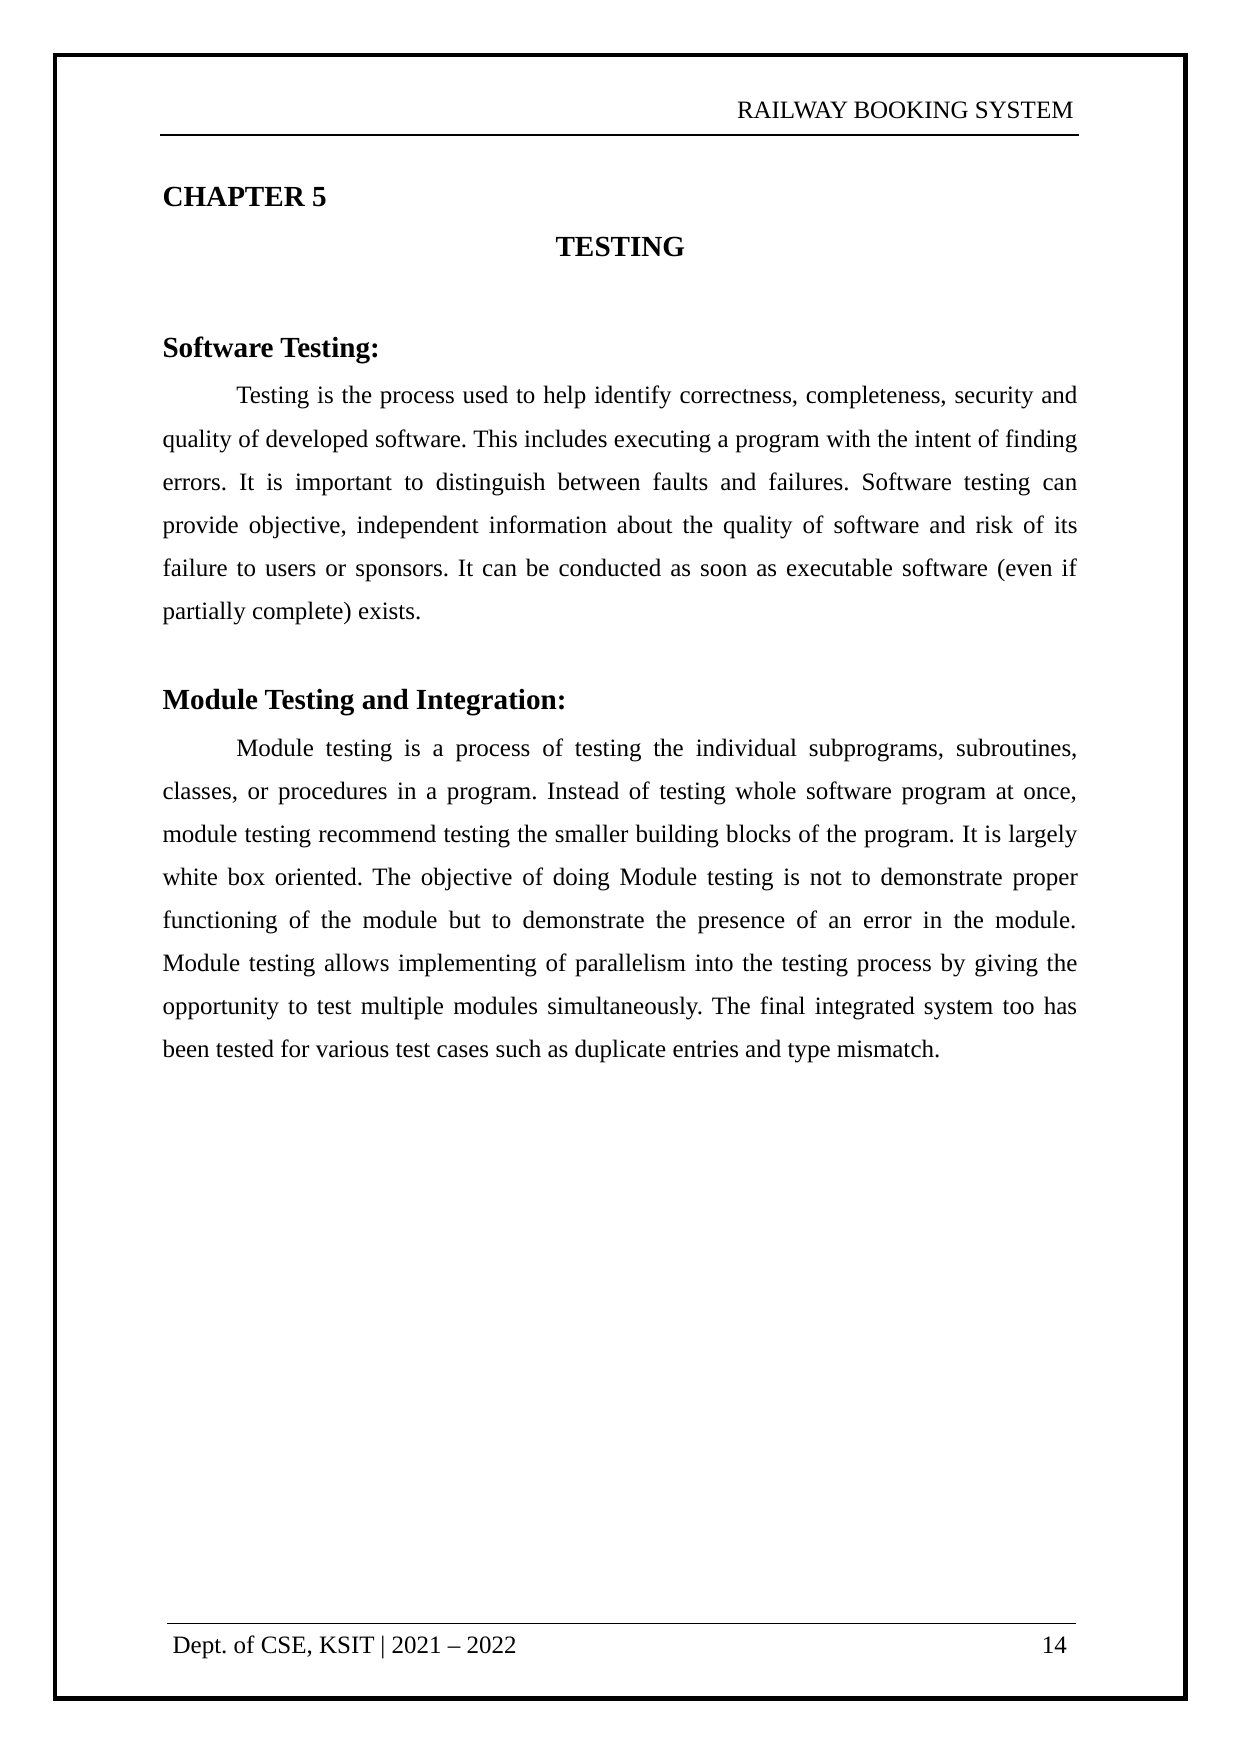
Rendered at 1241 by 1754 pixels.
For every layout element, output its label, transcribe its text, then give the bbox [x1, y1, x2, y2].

text Module testing is a process of testing the individual subprograms, subroutines, classes, or procedures in a program. Instead of testing whole software program at once, module testing recommend testing the smaller building blocks of the program. It is largely white box oriented. The objective of doing Module testing is not to demonstrate proper functioning of the module but to demonstrate the presence of an error in the module. Module testing allows implementing of parallelism into the testing process by giving the opportunity to test multiple modules simultaneously. The final integrated system too has been tested for various test cases such as duplicate entries and type mismatch. [162, 733, 1078, 1063]
text Testing is the process used to help identify correctness, completeness, security and quality of developed software. This includes executing a program with the intent of finding errors. It is important to distinguish between faults and failures. Software testing can provide objective, independent information about the quality of software and risk of its failure to users or sponsors. It can be conducted as soon as executable software (even if partially complete) exists. [162, 381, 1078, 625]
text TESTING [162, 229, 1078, 263]
text CHAPTER 5 [162, 179, 1078, 213]
text Module Testing and Integration: [162, 682, 1078, 716]
text Software Testing: [162, 330, 1078, 364]
